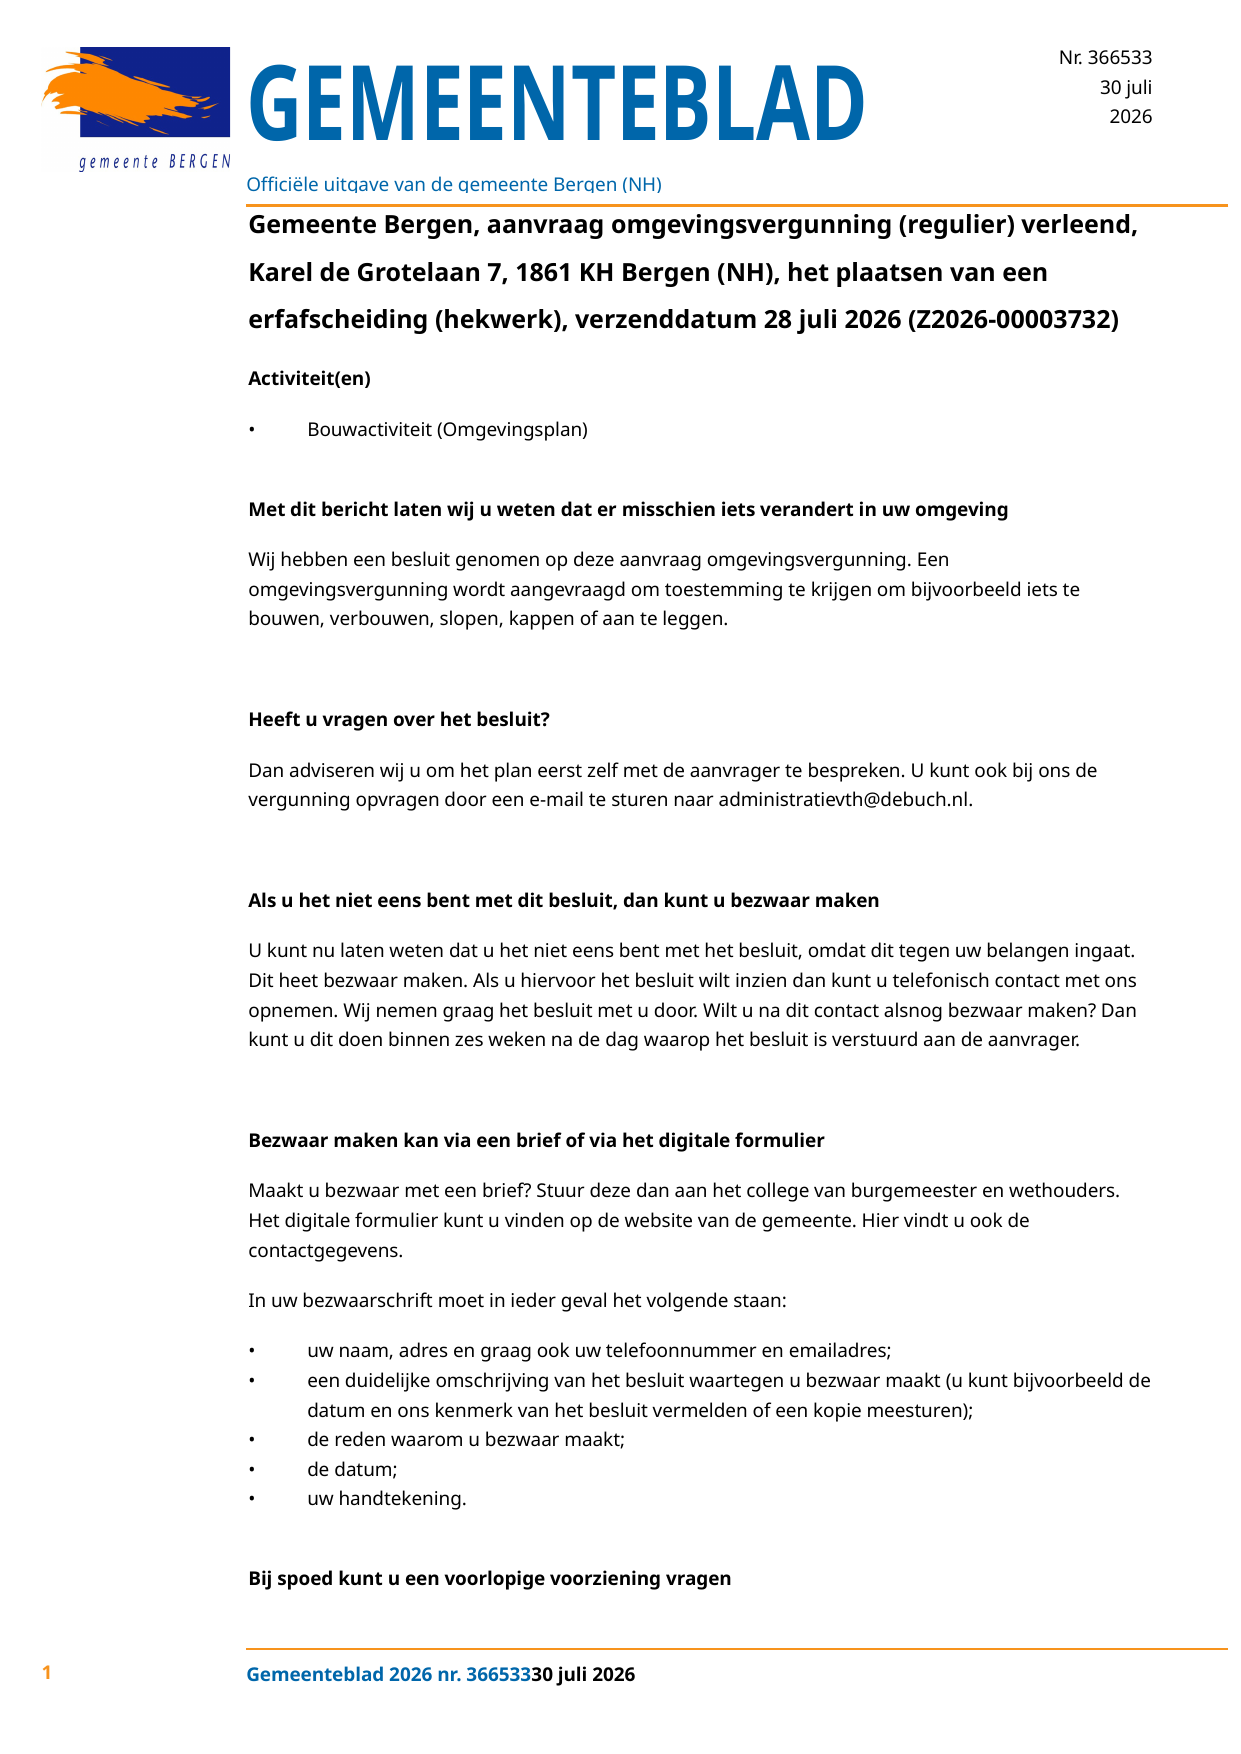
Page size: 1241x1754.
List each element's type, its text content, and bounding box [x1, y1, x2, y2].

list de reden waarom u bezwaar maakt; [248, 1426, 1152, 1452]
text Wij hebben een besluit genomen op deze aanvraag omgevingsvergunning. Een omgevingsvergunning wordt aangevraagd om toestemming te krijgen om bijvoorbeeld iets te bouwen, verbouwen, slopen, kappen of aan te leggen. [248, 546, 1152, 631]
text Heeft u vragen over het besluit? [248, 706, 1152, 732]
text Gemeente Bergen, aanvraag omgevingsvergunning (regulier) verleend, Karel de Grotelaan 7, 1861 KH Bergen (NH), het plaatsen van een erfafscheiding (hekwerk), verzenddatum 28 juli 2026 (Z2026-00003732) [248, 207, 1152, 336]
picture [41, 47, 231, 172]
text Activiteit(en) [248, 366, 1152, 391]
text Bezwaar maken kan via een brief of via het digitale formulier [248, 1127, 1152, 1153]
list Bouwactiviteit (Omgevingsplan) [248, 416, 1152, 442]
text In uw bezwaarschrift moet in ieder geval het volgende staan: [248, 1287, 1152, 1313]
text U kunt nu laten weten dat u het niet eens bent met het besluit, omdat dit tegen uw belangen ingaat. Dit heet bezwaar maken. Als u hiervoor het besluit wilt inzien dan kunt u telefonisch contact met ons opnemen. Wij nemen graag het besluit met u door. Wilt u na dit contact alsnog bezwaar maken? Dan kunt u dit doen binnen zes weken na de dag waarop het besluit is verstuurd aan de aanvrager. [248, 938, 1152, 1052]
text Bij spoed kunt u een voorlopige voorziening vragen [248, 1566, 1152, 1591]
list een duidelijke omschrijving van het besluit waartegen u bezwaar maakt (u kunt bijvoorbeeld de datum en ons kenmerk van het besluit vermelden of een kopie meesturen); [248, 1367, 1152, 1422]
list uw handtekening. [248, 1486, 1152, 1511]
list de datum; [248, 1456, 1152, 1482]
text Met dit bericht laten wij u weten dat er misschien iets verandert in uw omgeving [248, 496, 1152, 522]
text Dan adviseren wij u om het plan eerst zelf met de aanvrager te bespreken. U kunt ook bij ons de vergunning opvragen door een e-mail te sturen naar administratievth@debuch.nl. [248, 757, 1152, 812]
list uw naam, adres en graag ook uw telefoonnummer en emailadres; [248, 1338, 1152, 1363]
text Maakt u bezwaar met een brief? Stuur deze dan aan het college van burgemeester en wethouders. Het digitale formulier kunt u vinden op de website van de gemeente. Hier vindt u ook de contactgegevens. [248, 1178, 1152, 1262]
text Als u het niet eens bent met dit besluit, dan kunt u bezwaar maken [248, 887, 1152, 913]
